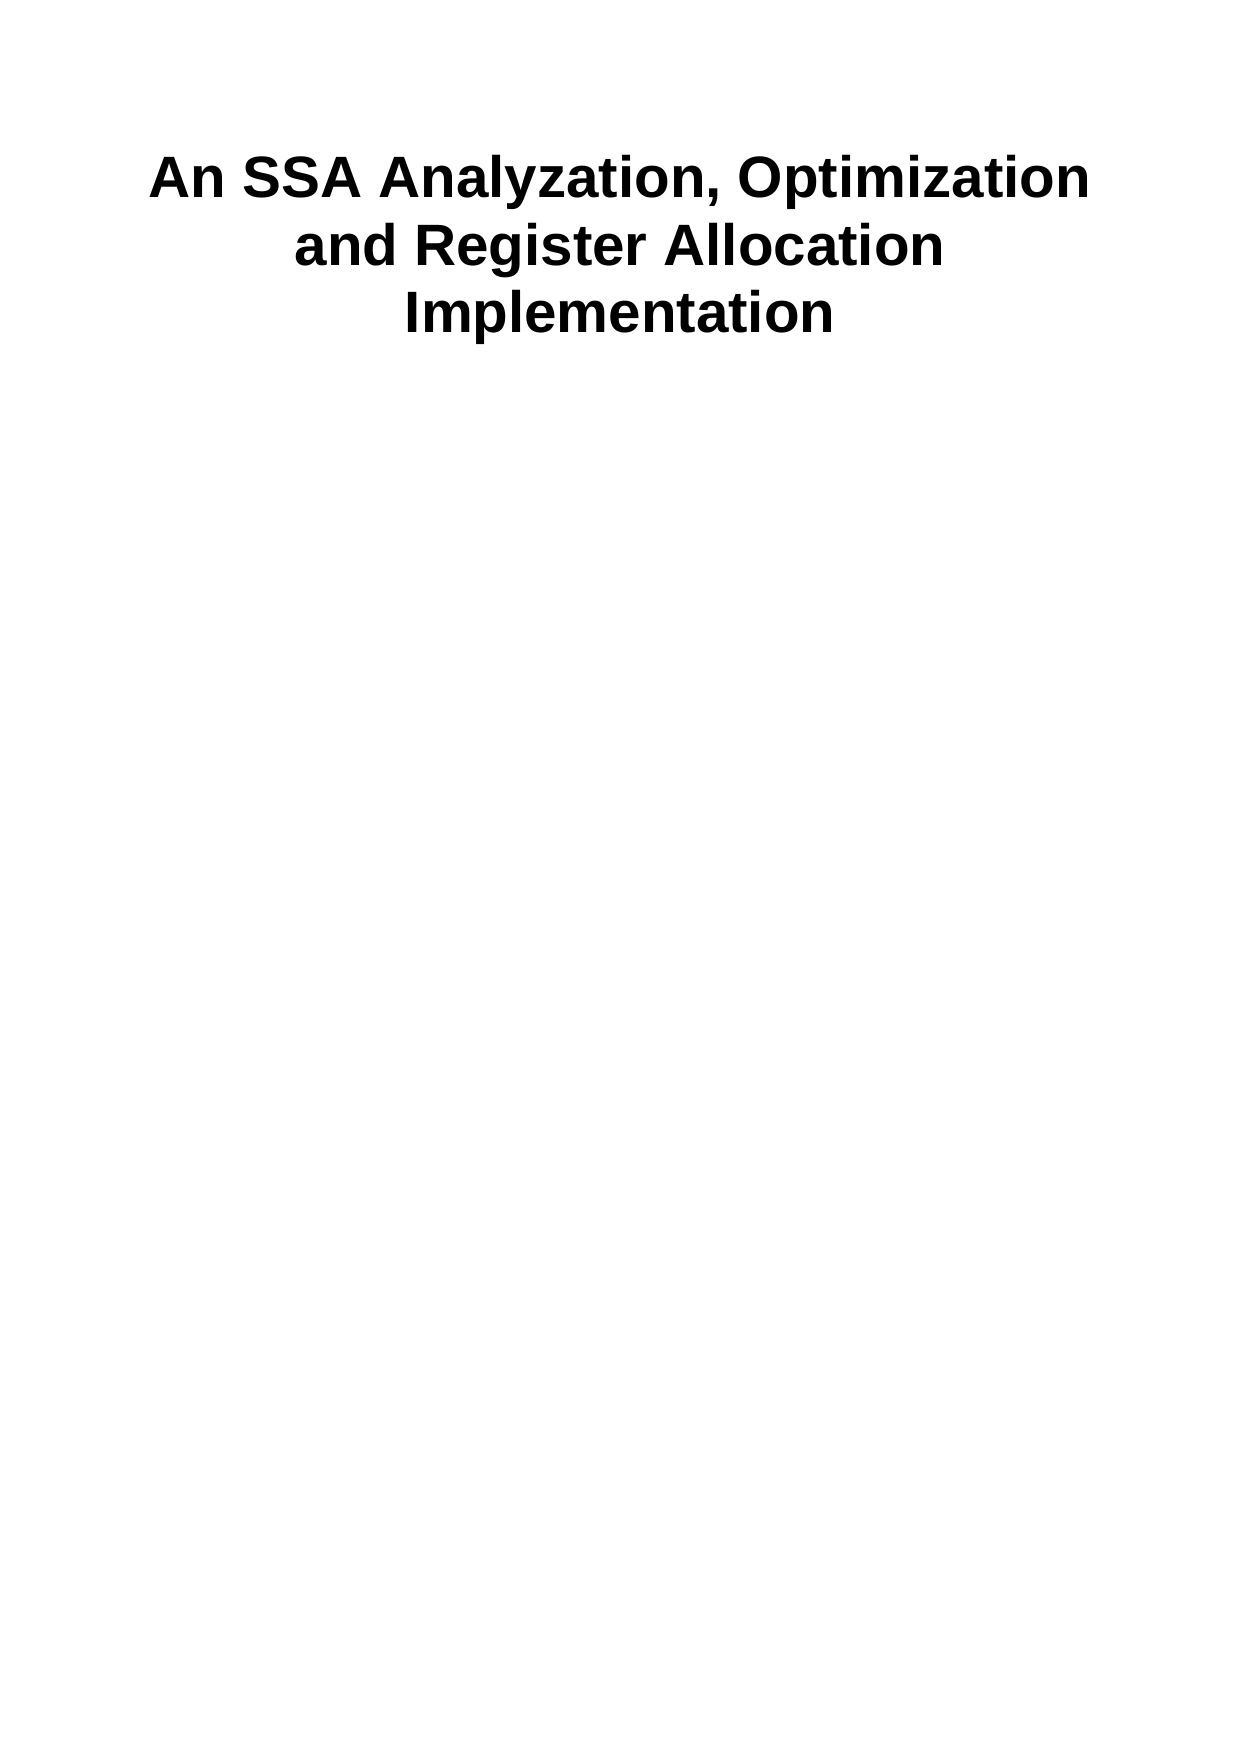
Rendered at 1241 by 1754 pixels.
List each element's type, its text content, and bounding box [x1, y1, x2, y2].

title An SSA Analyzation, Optimization and Register Allocation Implementation [118, 143, 1122, 344]
